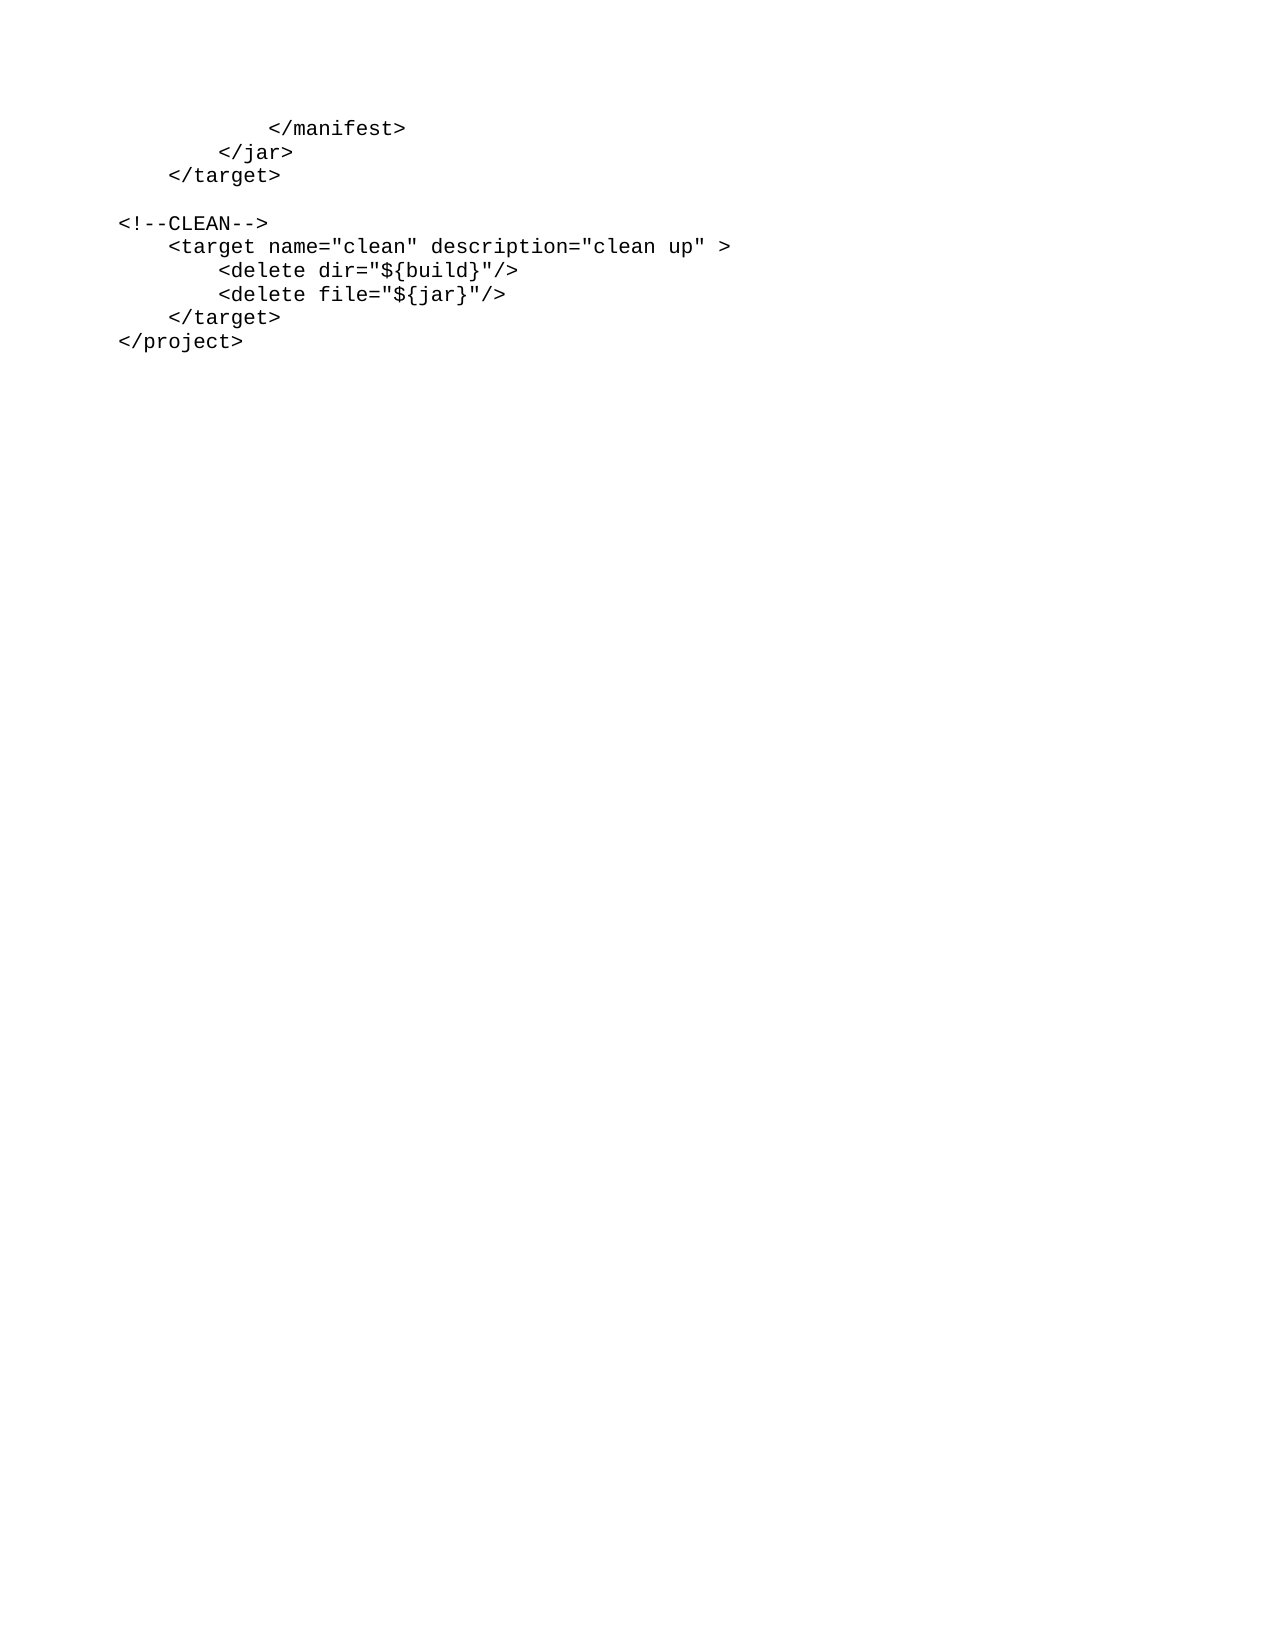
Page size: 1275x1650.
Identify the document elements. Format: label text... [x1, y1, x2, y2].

text <delete dir="${build}"/> [118, 260, 1157, 284]
text </project> [118, 331, 1157, 354]
text </target> [118, 165, 1157, 189]
text </jar> [118, 142, 1157, 165]
text <target name="clean" description="clean up" > [118, 236, 1157, 260]
text <delete file="${jar}"/> [118, 284, 1157, 307]
text </target> [118, 307, 1157, 331]
text </manifest> [118, 118, 1157, 142]
text <!--CLEAN--> [118, 213, 1157, 236]
